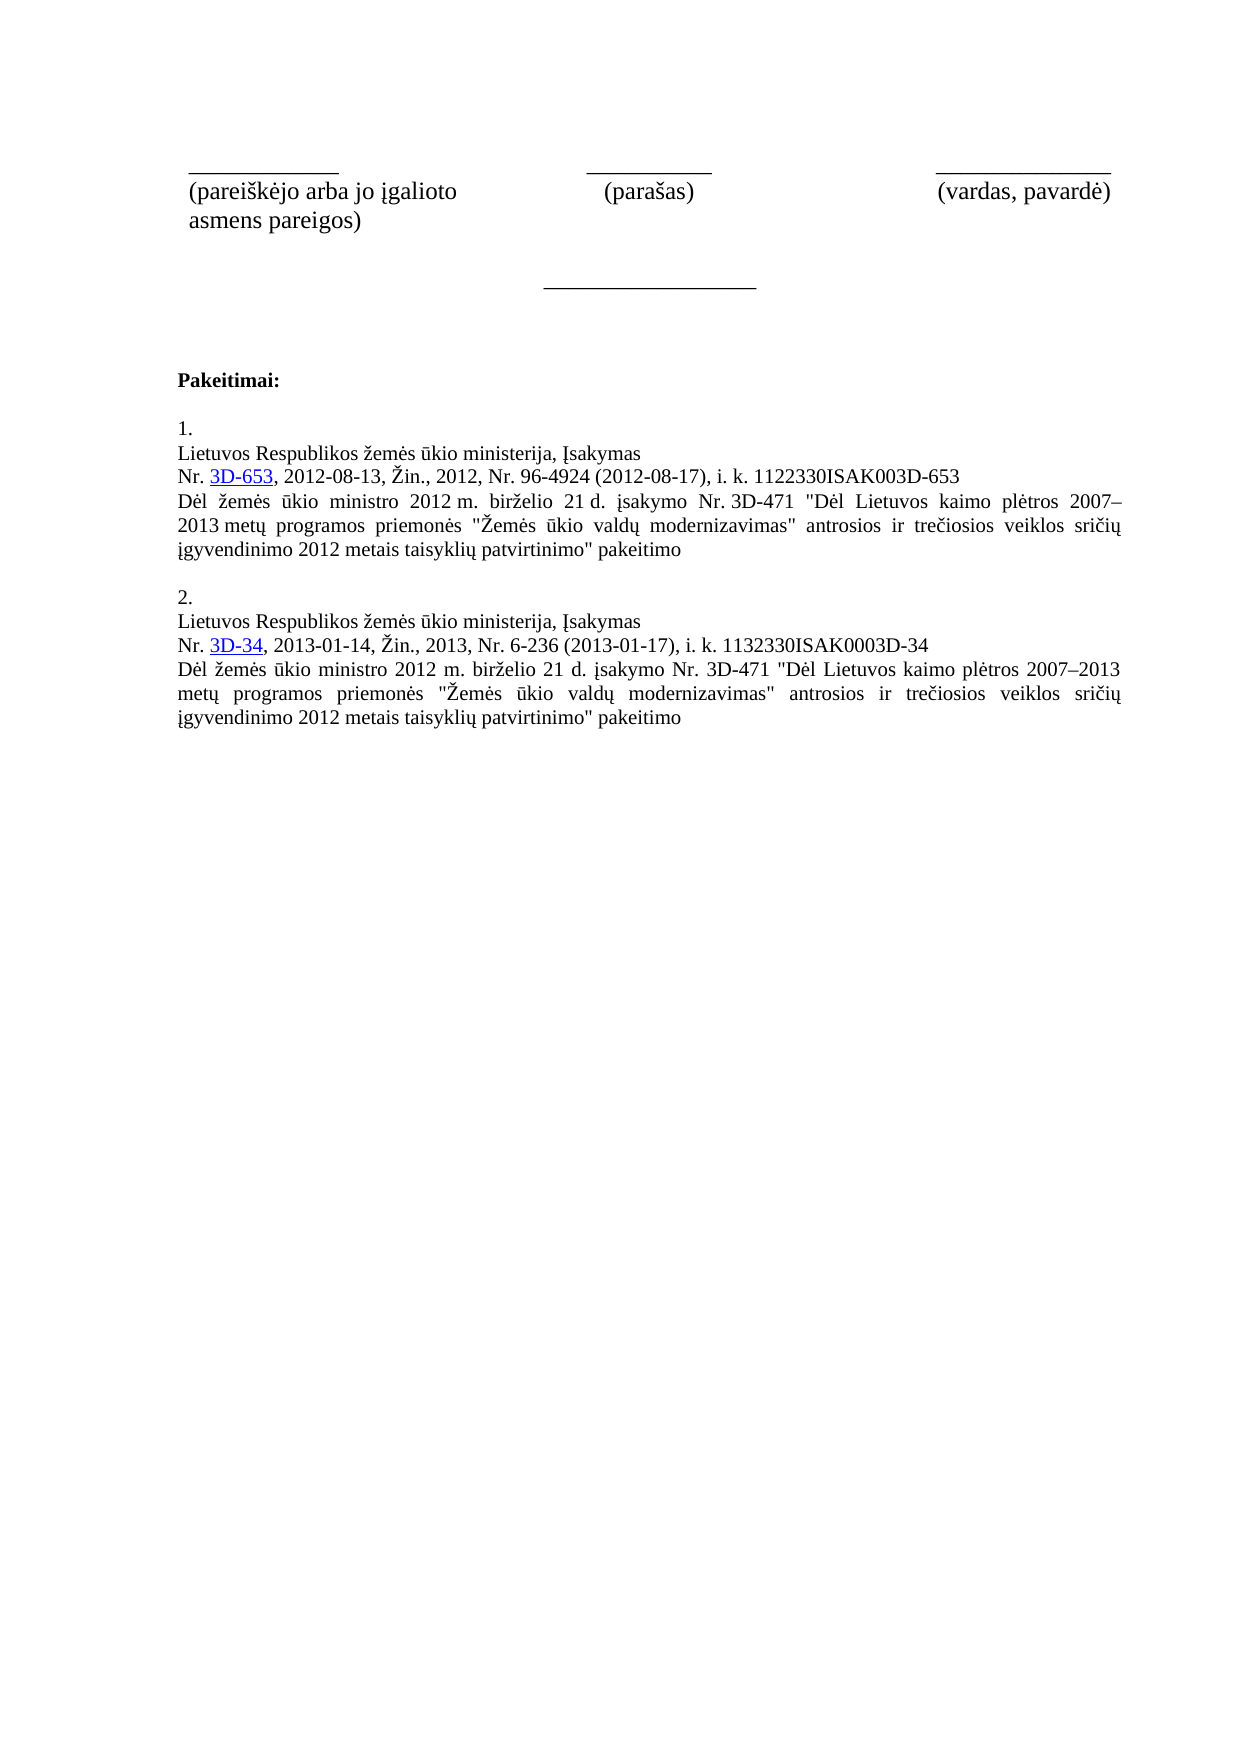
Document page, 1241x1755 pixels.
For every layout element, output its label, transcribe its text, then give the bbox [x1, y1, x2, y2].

text Nr. 3D-653, 2012-08-13, Žin., 2012, Nr. 96-4924 (2012-08-17), i. k. 1122330ISAK003D-653 [177, 464, 1122, 488]
table_header ____________ (pareiškėjo arba jo įgalioto asmens pareigos) [177, 148, 492, 234]
text Nr. 3D-34, 2013-01-14, Žin., 2013, Nr. 6-236 (2013-01-17), i. k. 1132330ISAK0003D-34 [177, 633, 1122, 657]
text Lietuvos Respublikos žemės ūkio ministerija, Įsakymas [177, 609, 1122, 633]
text Lietuvos Respublikos žemės ūkio ministerija, Įsakymas [177, 440, 1122, 464]
text 2. [177, 585, 1122, 609]
text Pakeitimai: [177, 368, 1122, 392]
text Dėl žemės ūkio ministro 2012 m. birželio 21 d. įsakymo Nr. 3D-471 "Dėl Lietuvos kaimo plėtros 2007–2013 metų programos priemonės "Žemės ūkio valdų modernizavimas" antrosios ir trečiosios veiklos sričių įgyvendinimo 2012 metais taisyklių patvirtinimo" pakeitimo [177, 488, 1122, 561]
text _________________ [177, 263, 1122, 291]
text Dėl žemės ūkio ministro 2012 m. birželio 21 d. įsakymo Nr. 3D-471 "Dėl Lietuvos kaimo plėtros 2007–2013 metų programos priemonės "Žemės ūkio valdų modernizavimas" antrosios ir trečiosios veiklos sričių įgyvendinimo 2012 metais taisyklių patvirtinimo" pakeitimo [177, 657, 1122, 729]
table_header ______________ (vardas, pavardė) [806, 148, 1122, 234]
table_header __________ (parašas) [492, 148, 806, 234]
text 1. [177, 416, 1122, 440]
